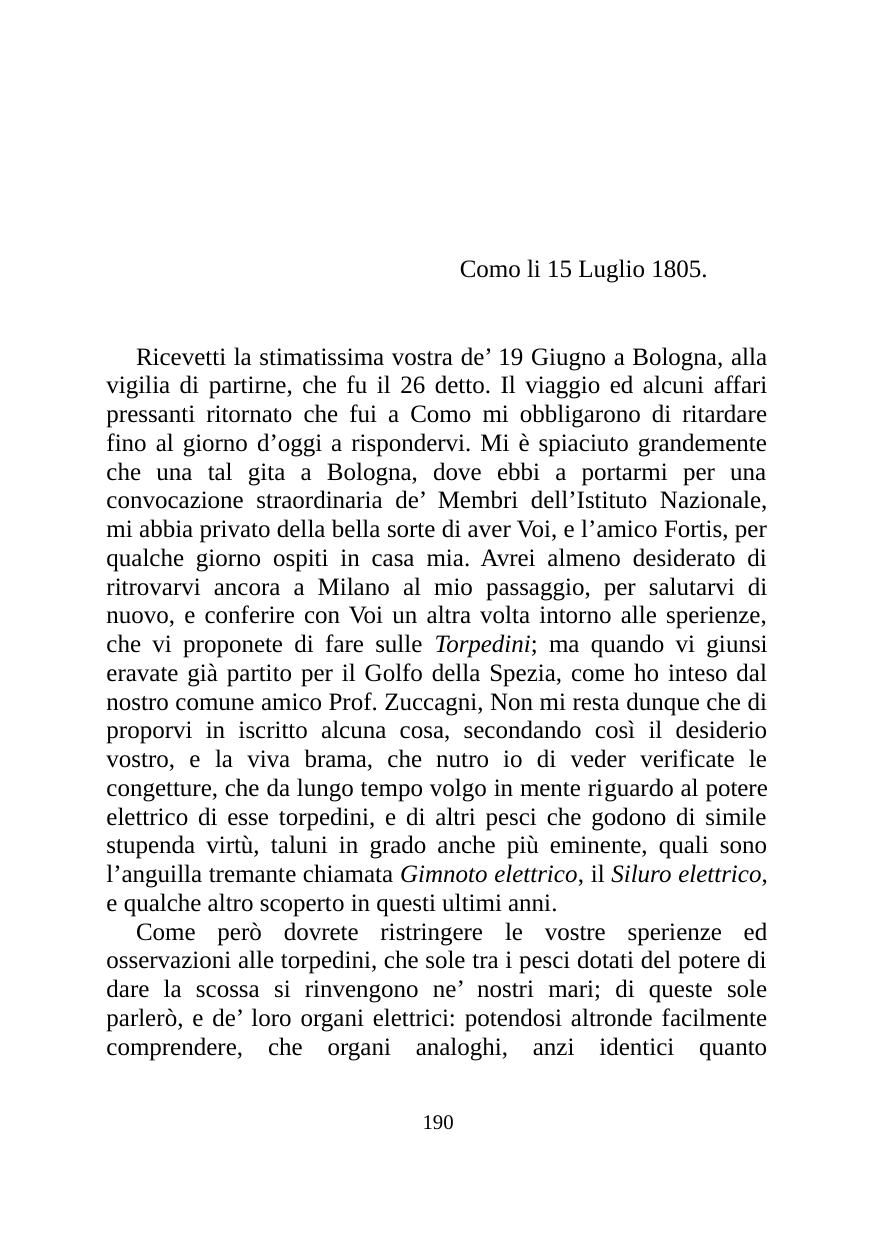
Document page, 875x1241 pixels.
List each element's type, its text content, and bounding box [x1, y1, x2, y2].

text Como li 15 Luglio 1805. [106, 254, 707, 283]
text Come però dovrete ristringere le vostre sperienze ed osservazioni alle torpedini, che sole tra i pesci dotati del potere di dare la scossa si rinvengono ne’ nostri mari; di queste sole parlerò, e de’ loro organi elettrici: potendosi altronde facilmente comprendere, che organi analoghi, anzi identici quanto [106, 917, 768, 1060]
text Ricevetti la stimatissima vostra de’ 19 Giugno a Bologna, alla vigilia di partirne, che fu il 26 detto. Il viaggio ed alcuni affari pressanti ritornato che fui a Como mi obbligarono di ritardare fino al giorno d’oggi a rispondervi. Mi è spiaciuto grandemente che una tal gita a Bologna, dove ebbi a portarmi per una convocazione straordinaria de’ Membri dell’Istituto Nazionale, mi abbia privato della bella sorte di aver Voi, e l’amico Fortis, per qualche giorno ospiti in casa mia. Avrei almeno desiderato di ritrovarvi ancora a Milano al mio passaggio, per salutarvi di nuovo, e conferire con Voi un altra volta intorno alle sperienze, che vi proponete di fare sulle Torpedini; ma quando vi giunsi eravate già partito per il Golfo della Spezia, come ho inteso dal nostro comune amico Prof. Zuccagni, Non mi resta dunque che di proporvi in iscritto alcuna cosa, secondando così il desiderio vostro, e la viva brama, che nutro io di veder verificate le congetture, che da lungo tempo volgo in mente riguardo al potere elettrico di esse torpedini, e di altri pesci che godono di simile stupenda virtù, taluni in grado anche più eminente, quali sono l’anguilla tremante chiamata Gimnoto elettrico, il Siluro elettrico, e qualche altro scoperto in questi ultimi anni. [106, 342, 768, 917]
